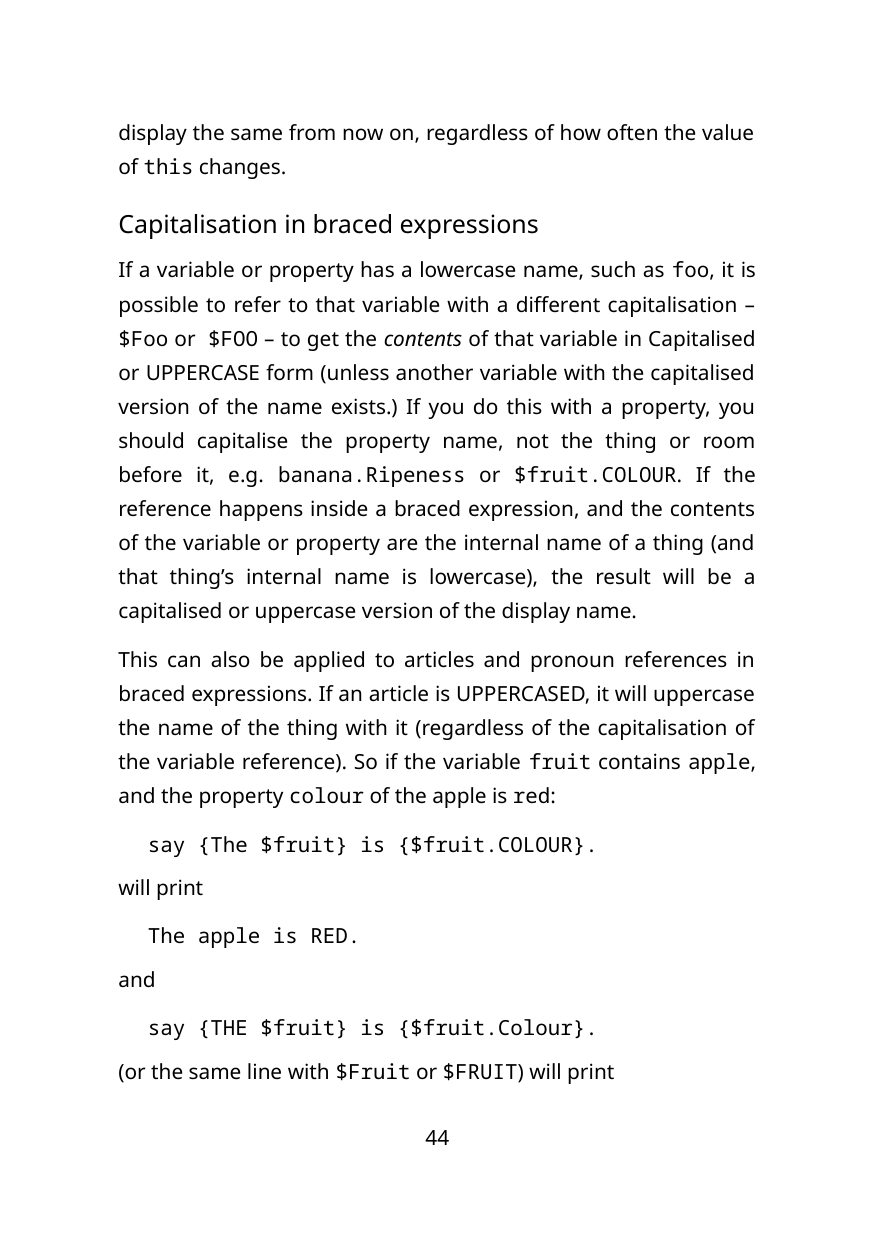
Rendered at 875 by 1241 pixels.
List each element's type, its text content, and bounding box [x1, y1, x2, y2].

text display the same from now on, regardless of how often the value of this changes. [118, 118, 756, 181]
text The apple is RED. [148, 922, 756, 950]
text This can also be applied to articles and pronoun references in braced expressions. If an article is UPPERCASED, it will uppercase the name of the thing with it (regardless of the capitalisation of the variable reference). So if the variable fruit contains apple, and the property colour of the apple is red: [118, 645, 756, 809]
subtitle Capitalisation in braced expressions [118, 207, 756, 241]
text If a variable or property has a lowercase name, such as foo, it is possible to refer to that variable with a different capitalisation – $Foo or $FOO – to get the contents of that variable in Capitalised or UPPERCASE form (unless another variable with the capitalised version of the name exists.) If you do this with a property, you should capitalise the property name, not the thing or room before it, e.g. banana.Ripeness or $fruit.COLOUR. If the reference happens inside a braced expression, and the contents of the variable or property are the internal name of a thing (and that thing’s internal name is lowercase), the result will be a capitalised or uppercase version of the display name. [118, 256, 756, 625]
text and [118, 965, 756, 993]
text (or the same line with $Fruit or $FRUIT) will print [118, 1057, 756, 1085]
text say {THE $fruit} is {$fruit.Colour}. [148, 1013, 756, 1042]
text say {The $fruit} is {$fruit.COLOUR}. [148, 830, 756, 858]
text will print [118, 873, 756, 901]
